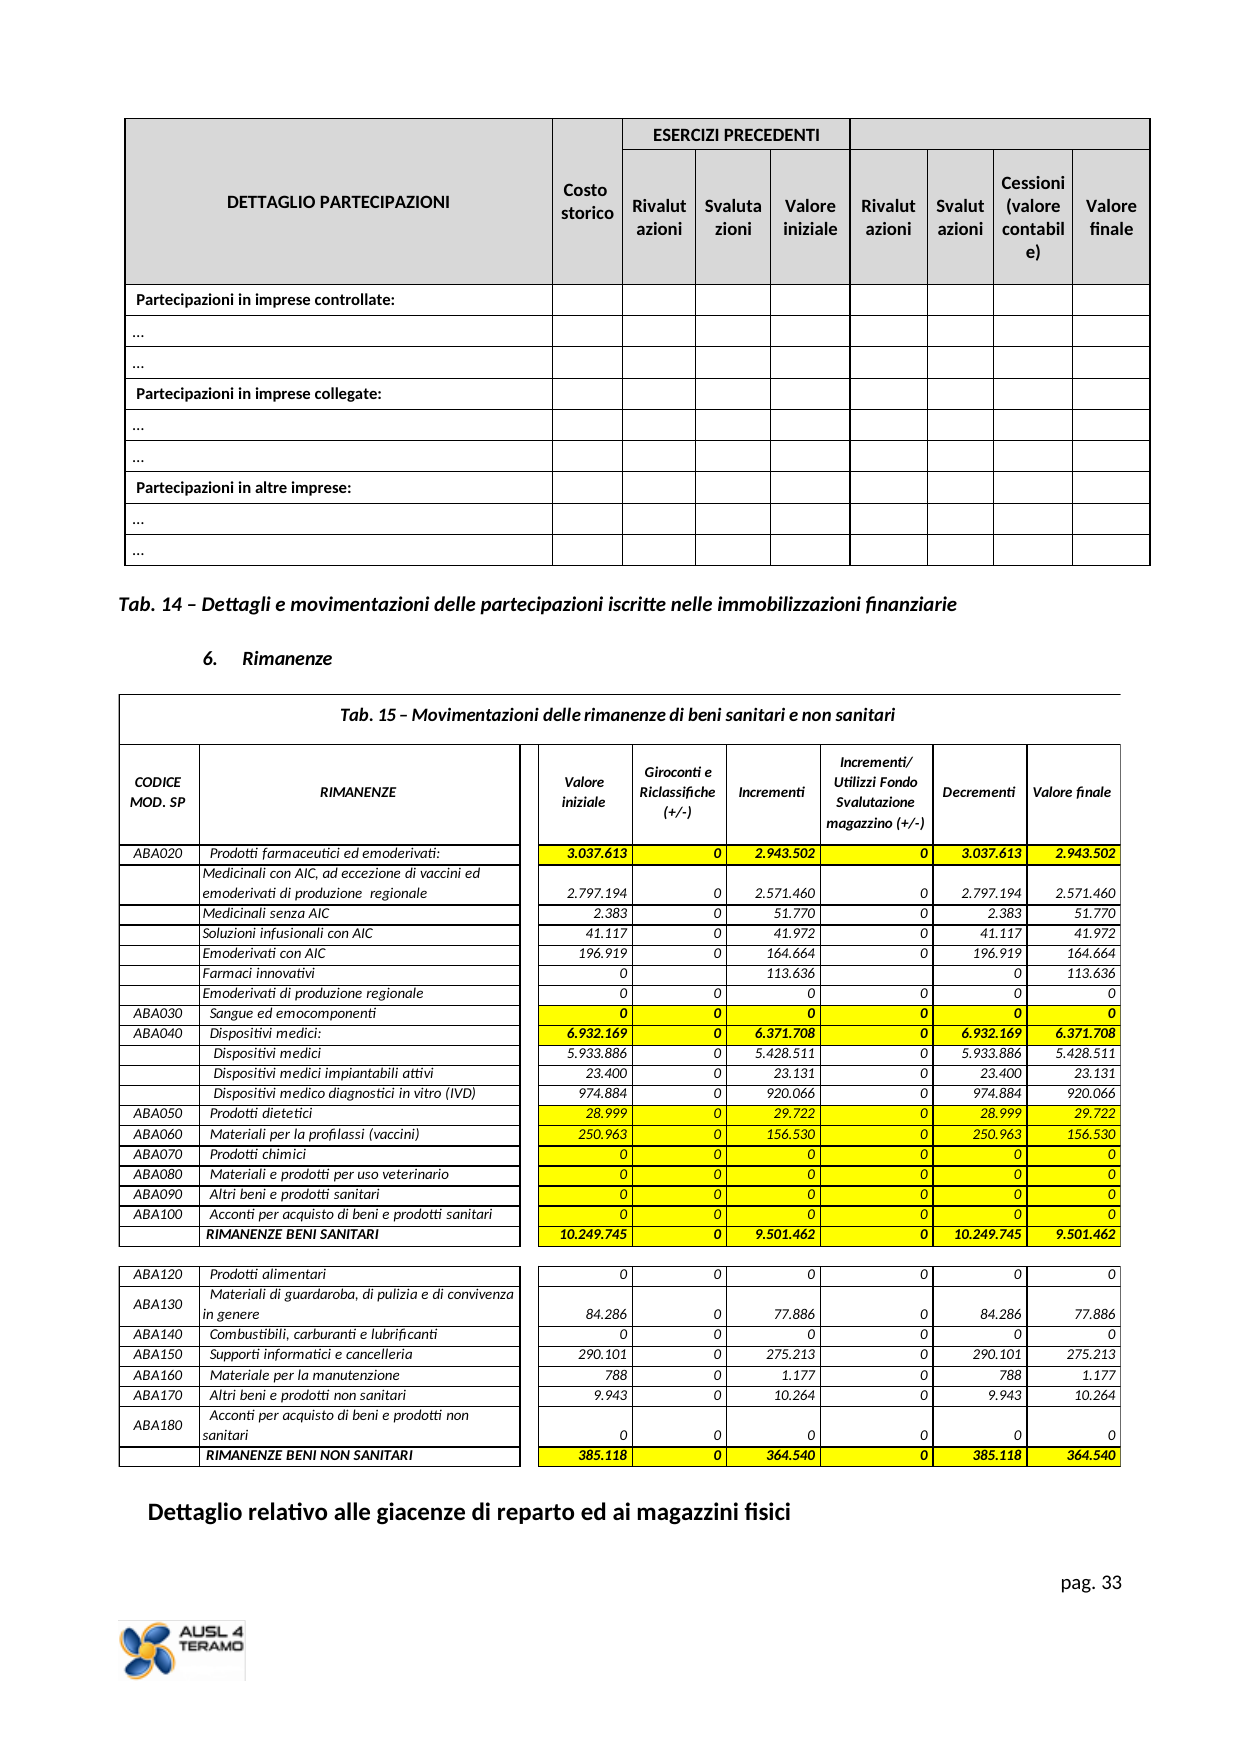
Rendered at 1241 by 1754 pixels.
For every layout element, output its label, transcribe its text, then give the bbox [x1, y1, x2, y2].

table_cell [994, 535, 1072, 565]
table_cell [553, 379, 622, 409]
table_cell [623, 410, 695, 440]
table_header ESERCIZI PRECEDENTI [623, 119, 849, 149]
table_cell [623, 379, 695, 409]
table_cell [696, 379, 770, 409]
table_cell [623, 347, 695, 377]
table_cell [623, 504, 695, 534]
table_cell Partecipazioni in imprese collegate: [126, 379, 552, 409]
table_cell [696, 347, 770, 377]
table_cell [553, 441, 622, 471]
table_cell [994, 441, 1072, 471]
table_cell … [126, 535, 552, 565]
table_header [851, 119, 1149, 149]
table_cell [771, 285, 849, 315]
table_cell [771, 504, 849, 534]
table_cell Rivalutazioni [623, 150, 695, 284]
table_cell [928, 441, 993, 471]
table_cell Cessioni (valore contabile) [994, 150, 1072, 284]
table_cell [928, 472, 993, 502]
table_cell … [126, 410, 552, 440]
table_cell [928, 504, 993, 534]
table_cell [771, 410, 849, 440]
table_cell [928, 347, 993, 377]
table_cell [994, 410, 1072, 440]
table_cell [771, 379, 849, 409]
table_cell [1073, 379, 1149, 409]
table_cell [623, 316, 695, 346]
table_cell [851, 472, 927, 502]
table_cell Valore iniziale [771, 150, 849, 284]
table_cell [771, 472, 849, 502]
table_cell [1073, 535, 1149, 565]
table_cell [553, 504, 622, 534]
table_cell [928, 379, 993, 409]
table_cell [696, 504, 770, 534]
table_cell [696, 472, 770, 502]
table_cell [851, 535, 927, 565]
table_cell Rivalutazioni [851, 150, 927, 284]
table_cell [696, 316, 770, 346]
table_cell … [126, 504, 552, 534]
text Dettaglio relativo alle giacenze di reparto ed ai magazzini fisici [148, 1496, 1122, 1526]
table_cell [851, 285, 927, 315]
text Tab. 14 – Dettagli e movimentazioni delle partecipazioni iscritte nelle immobilizzazioni finanziarie [118, 591, 1122, 617]
table_cell [623, 535, 695, 565]
table_cell [771, 441, 849, 471]
table_cell [1073, 472, 1149, 502]
table_cell Partecipazioni in altre imprese: [126, 472, 552, 502]
table_cell [1073, 285, 1149, 315]
table_cell [623, 441, 695, 471]
table_cell [553, 535, 622, 565]
table_cell [696, 285, 770, 315]
table_cell [623, 472, 695, 502]
table_cell [696, 535, 770, 565]
table_cell [928, 535, 993, 565]
table_cell [928, 316, 993, 346]
table_cell [771, 347, 849, 377]
table_cell [696, 410, 770, 440]
table_cell … [126, 441, 552, 471]
table_cell [1073, 504, 1149, 534]
table_cell Valore finale [1073, 150, 1149, 284]
table_cell [553, 285, 622, 315]
table_cell [851, 316, 927, 346]
table_cell [696, 441, 770, 471]
table_cell [1073, 441, 1149, 471]
table_cell … [126, 347, 552, 377]
table_cell [851, 441, 927, 471]
table_cell [553, 472, 622, 502]
table_cell [994, 347, 1072, 377]
table_cell [928, 410, 993, 440]
table_cell … [126, 316, 552, 346]
table_cell [994, 472, 1072, 502]
table_cell [1073, 316, 1149, 346]
table_cell [771, 535, 849, 565]
table_cell [851, 504, 927, 534]
table_cell [623, 285, 695, 315]
table_header DETTAGLIO PARTECIPAZIONI [126, 119, 552, 284]
table_cell [553, 316, 622, 346]
table_cell [553, 347, 622, 377]
table_cell [994, 316, 1072, 346]
table_cell Svalutazioni [928, 150, 993, 284]
table_cell [771, 316, 849, 346]
table_cell [994, 379, 1072, 409]
table_cell [851, 379, 927, 409]
table_cell [994, 504, 1072, 534]
table_cell [1073, 410, 1149, 440]
table_cell [994, 285, 1072, 315]
table_header Costo storico [553, 119, 622, 284]
table_cell [553, 410, 622, 440]
table_cell Partecipazioni in imprese controllate: [126, 285, 552, 315]
table_cell [928, 285, 993, 315]
table_cell [851, 347, 927, 377]
table_cell [1073, 347, 1149, 377]
table_cell [851, 410, 927, 440]
table_cell Svalutazioni [696, 150, 770, 284]
